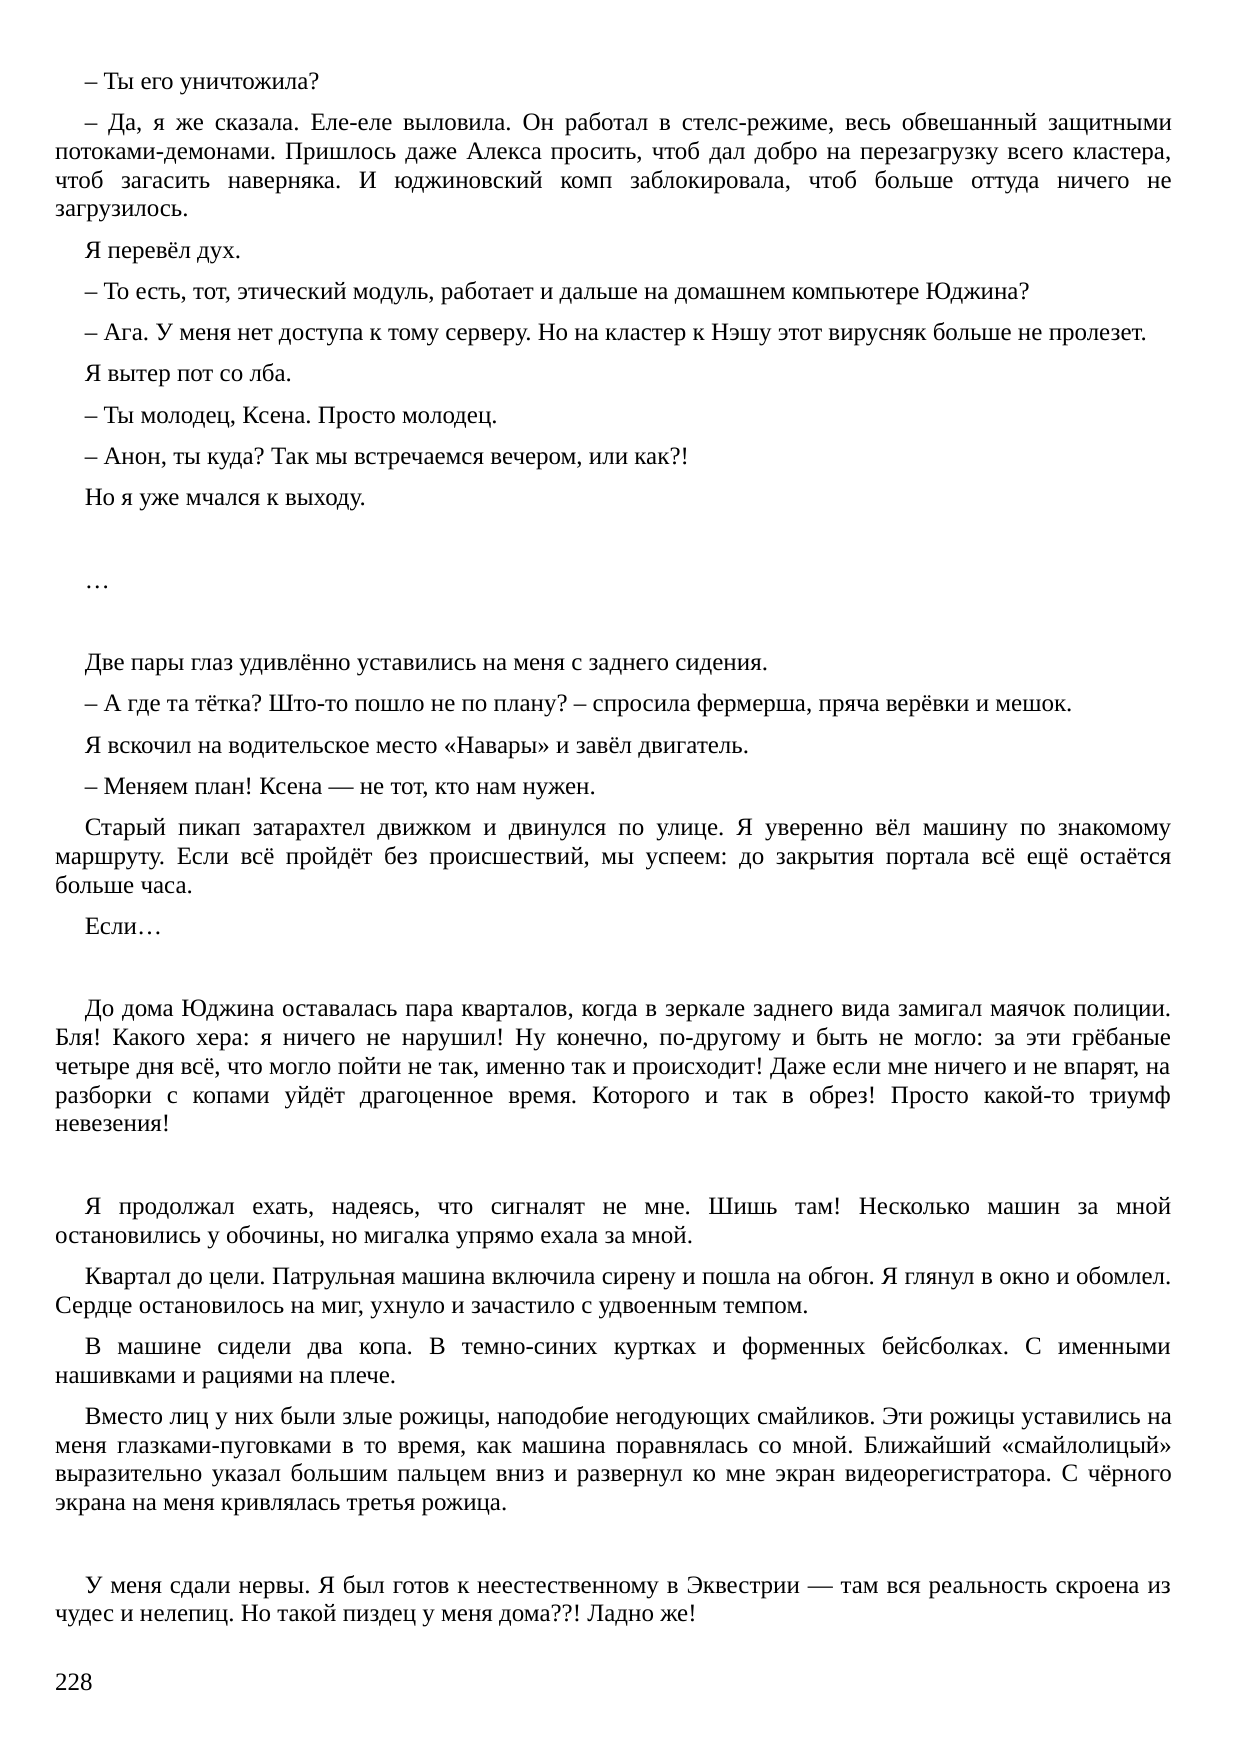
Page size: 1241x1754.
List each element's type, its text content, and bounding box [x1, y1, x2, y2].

text – То есть, тот, этический модуль, работает и дальше на домашнем компьютере Юджина? [55, 276, 1173, 305]
text – Ты его уничтожила? [55, 66, 1173, 95]
text До дома Юджина оставалась пара кварталов, когда в зеркале заднего вида замигал маячок полиции. Бля! Какого хера: я ничего не нарушил! Ну конечно, по-другому и быть не могло: за эти грёбаные четыре дня всё, что могло пойти не так, именно так и происходит! Даже если мне ничего и не впарят, на разборки с копами уйдёт драгоценное время. Которого и так в обрез! Просто какой-то триумф невезения! [55, 993, 1173, 1137]
text – Да, я же сказала. Еле-еле выловила. Он работал в стелс-режиме, весь обвешанный защитными потоками-демонами. Пришлось даже Алекса просить, чтоб дал добро на перезагрузку всего кластера, чтоб загасить наверняка. И юджиновский комп заблокировала, чтоб больше оттуда ничего не загрузилось. [55, 107, 1173, 222]
text Но я уже мчался к выходу. [55, 482, 1173, 511]
text Я перевёл дух. [55, 235, 1173, 263]
text Я вытер пот со лба. [55, 358, 1173, 387]
text … [55, 565, 1173, 593]
text В машине сидели два копа. В темно-синих куртках и форменных бейсболках. С именными нашивками и рациями на плече. [55, 1331, 1173, 1388]
text Старый пикап затарахтел движком и двинулся по улице. Я уверенно вёл машину по знакомому маршруту. Если всё пройдёт без происшествий, мы успеем: до закрытия портала всё ещё остаётся больше часа. [55, 812, 1173, 898]
text – А где та тётка? Што-то пошло не по плану? – спросила фермерша, пряча верёвки и мешок. [55, 688, 1173, 717]
text Я вскочил на водительское место «Навары» и завёл двигатель. [55, 730, 1173, 758]
text – Ты молодец, Ксена. Просто молодец. [55, 400, 1173, 428]
text – Ага. У меня нет доступа к тому серверу. Но на кластер к Нэшу этот вирусняк больше не пролезет. [55, 317, 1173, 346]
text Я продолжал ехать, надеясь, что сигналят не мне. Шишь там! Несколько машин за мной остановились у обочины, но мигалка упрямо ехала за мной. [55, 1191, 1173, 1248]
text Квартал до цели. Патрульная машина включила сирену и пошла на обгон. Я глянул в окно и обомлел. Сердце остановилось на миг, ухнуло и зачастило с удвоенным темпом. [55, 1261, 1173, 1318]
text Две пары глаз удивлённо уставились на меня с заднего сидения. [55, 647, 1173, 676]
text Вместо лиц у них были злые рожицы, наподобие негодующих смайликов. Эти рожицы уставились на меня глазками-пуговками в то время, как машина поравнялась со мной. Ближайший «смайлолицый» выразительно указал большим пальцем вниз и развернул ко мне экран видеорегистратора. С чёрного экрана на меня кривлялась третья рожица. [55, 1401, 1173, 1516]
text У меня сдали нервы. Я был готов к неестественному в Эквестрии — там вся реальность скроена из чудес и нелепиц. Но такой пиздец у меня дома??! Ладно же! [55, 1570, 1173, 1627]
text Если… [55, 911, 1173, 940]
text – Анон, ты куда? Так мы встречаемся вечером, или как?! [55, 441, 1173, 470]
text – Меняем план! Ксена — не тот, кто нам нужен. [55, 771, 1173, 800]
